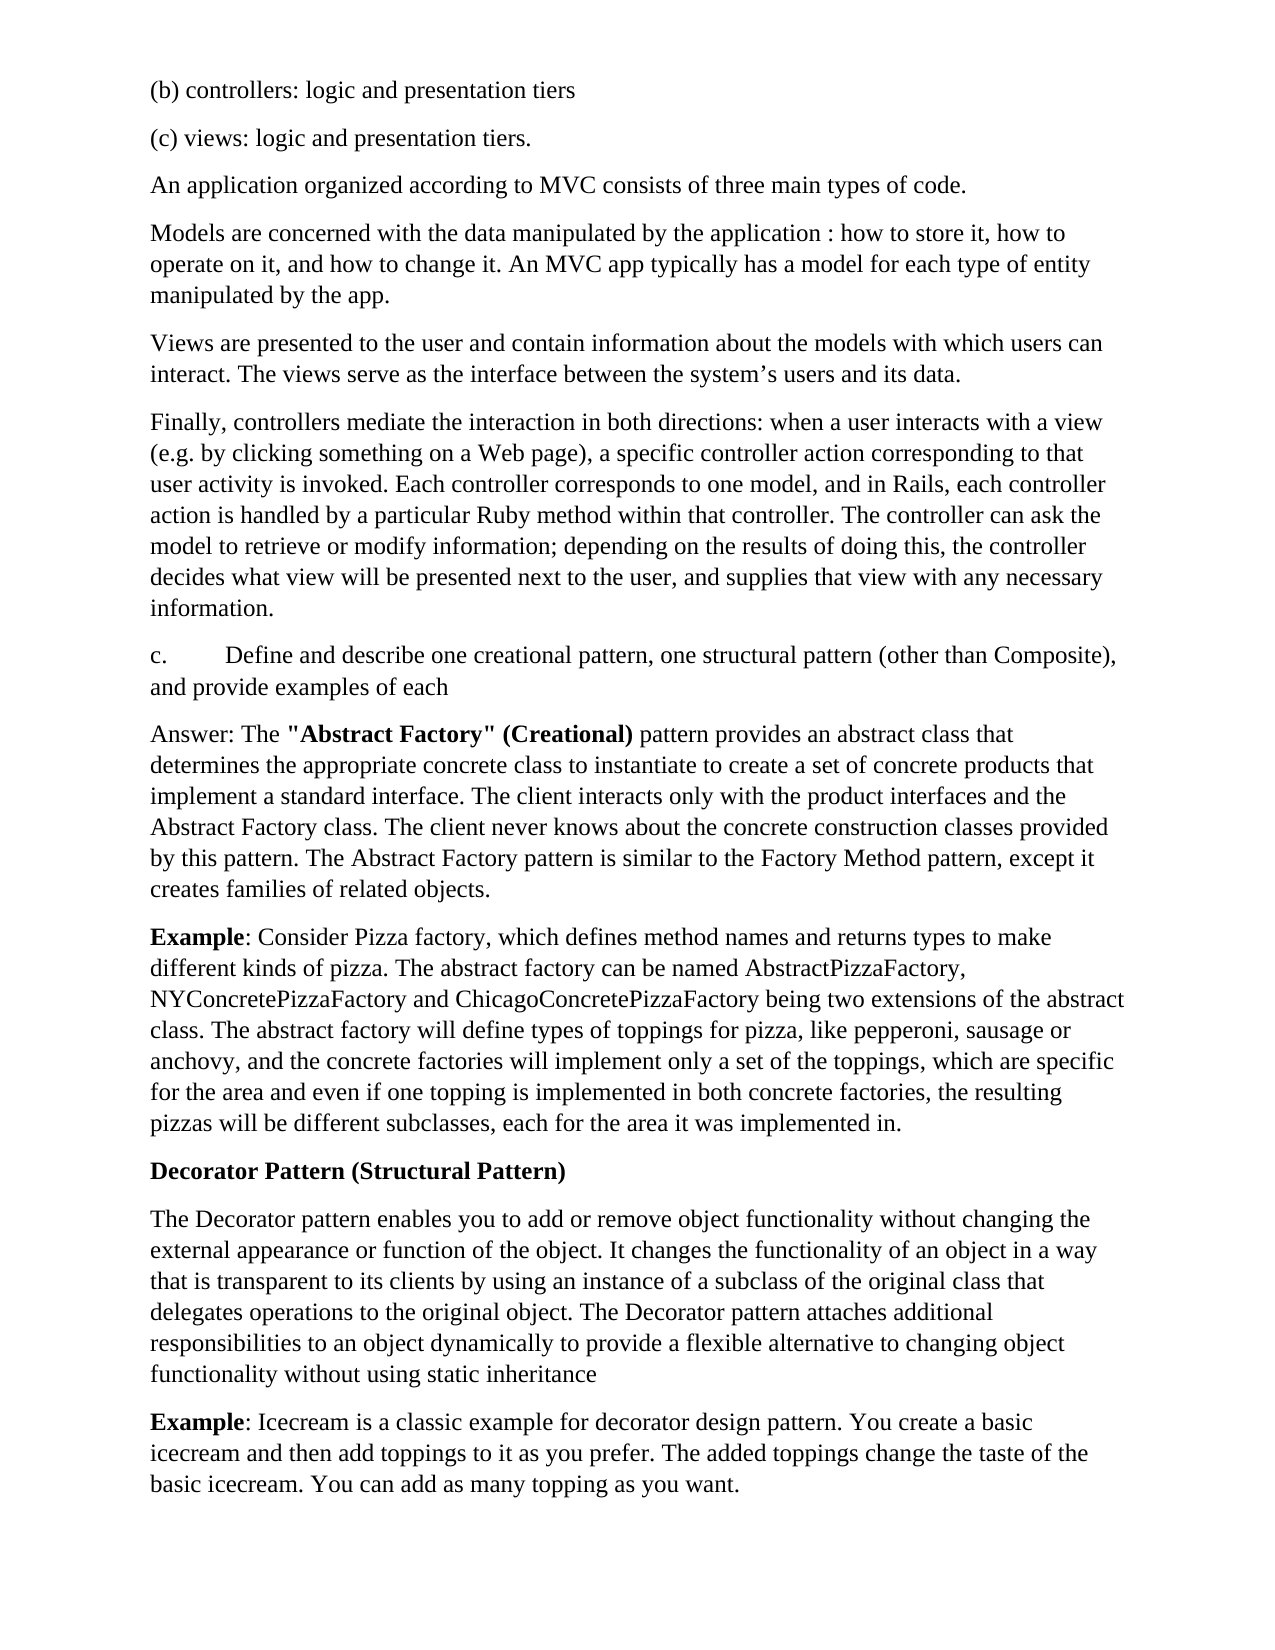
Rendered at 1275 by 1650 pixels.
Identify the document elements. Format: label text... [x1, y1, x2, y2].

text Example: Icecream is a classic example for decorator design pattern. You create a basic icecream and then add toppings to it as you prefer. The added toppings change the taste of the basic icecream. You can add as many topping as you want. [150, 1407, 1125, 1498]
text Models are concerned with the data manipulated by the application : how to store it, how to operate on it, and how to change it. An MVC app typically has a model for each type of entity manipulated by the app. [150, 218, 1125, 309]
text c. Define and describe one creational pattern, one structural pattern (other than Composite), and provide examples of each [150, 641, 1125, 700]
text Decorator Pattern (Structural Pattern) [150, 1156, 1125, 1185]
text Views are presented to the user and contain information about the models with which users can interact. The views serve as the interface between the system’s users and its data. [150, 328, 1125, 388]
text The Decorator pattern enables you to add or remove object functionality without changing the external appearance or function of the object. It changes the functionality of an object in a way that is transparent to its clients by using an instance of a subclass of the original class that delegates operations to the original object. The Decorator pattern attaches additional responsibilities to an object dynamically to provide a flexible alternative to changing object functionality without using static inheritance [150, 1204, 1125, 1388]
text (b) controllers: logic and presentation tiers [150, 75, 1125, 104]
text Answer: The "Abstract Factory" (Creational) pattern provides an abstract class that determines the appropriate concrete class to instantiate to create a set of concrete products that implement a standard interface. The client interacts only with the product interfaces and the Abstract Factory class. The client never knows about the concrete construction classes provided by this pattern. The Abstract Factory pattern is similar to the Factory Method pattern, except it creates families of related objects. [150, 719, 1125, 903]
text Example: Consider Pizza factory, which defines method names and returns types to make different kinds of pizza. The abstract factory can be named AbstractPizzaFactory, NYConcretePizzaFactory and ChicagoConcretePizzaFactory being two extensions of the abstract class. The abstract factory will define types of toppings for pizza, like pepperoni, sausage or anchovy, and the concrete factories will implement only a set of the toppings, which are specific for the area and even if one topping is implemented in both concrete factories, the resulting pizzas will be different subclasses, each for the area it was implemented in. [150, 922, 1125, 1137]
text (c) views: logic and presentation tiers. [150, 123, 1125, 151]
text An application organized according to MVC consists of three main types of code. [150, 170, 1125, 199]
text Finally, controllers mediate the interaction in both directions: when a user interacts with a view (e.g. by clicking something on a Web page), a specific controller action corresponding to that user activity is invoked. Each controller corresponds to one model, and in Rails, each controller action is handled by a particular Ruby method within that controller. The controller can ask the model to retrieve or modify information; depending on the results of doing this, the controller decides what view will be presented next to the user, and supplies that view with any necessary information. [150, 407, 1125, 622]
